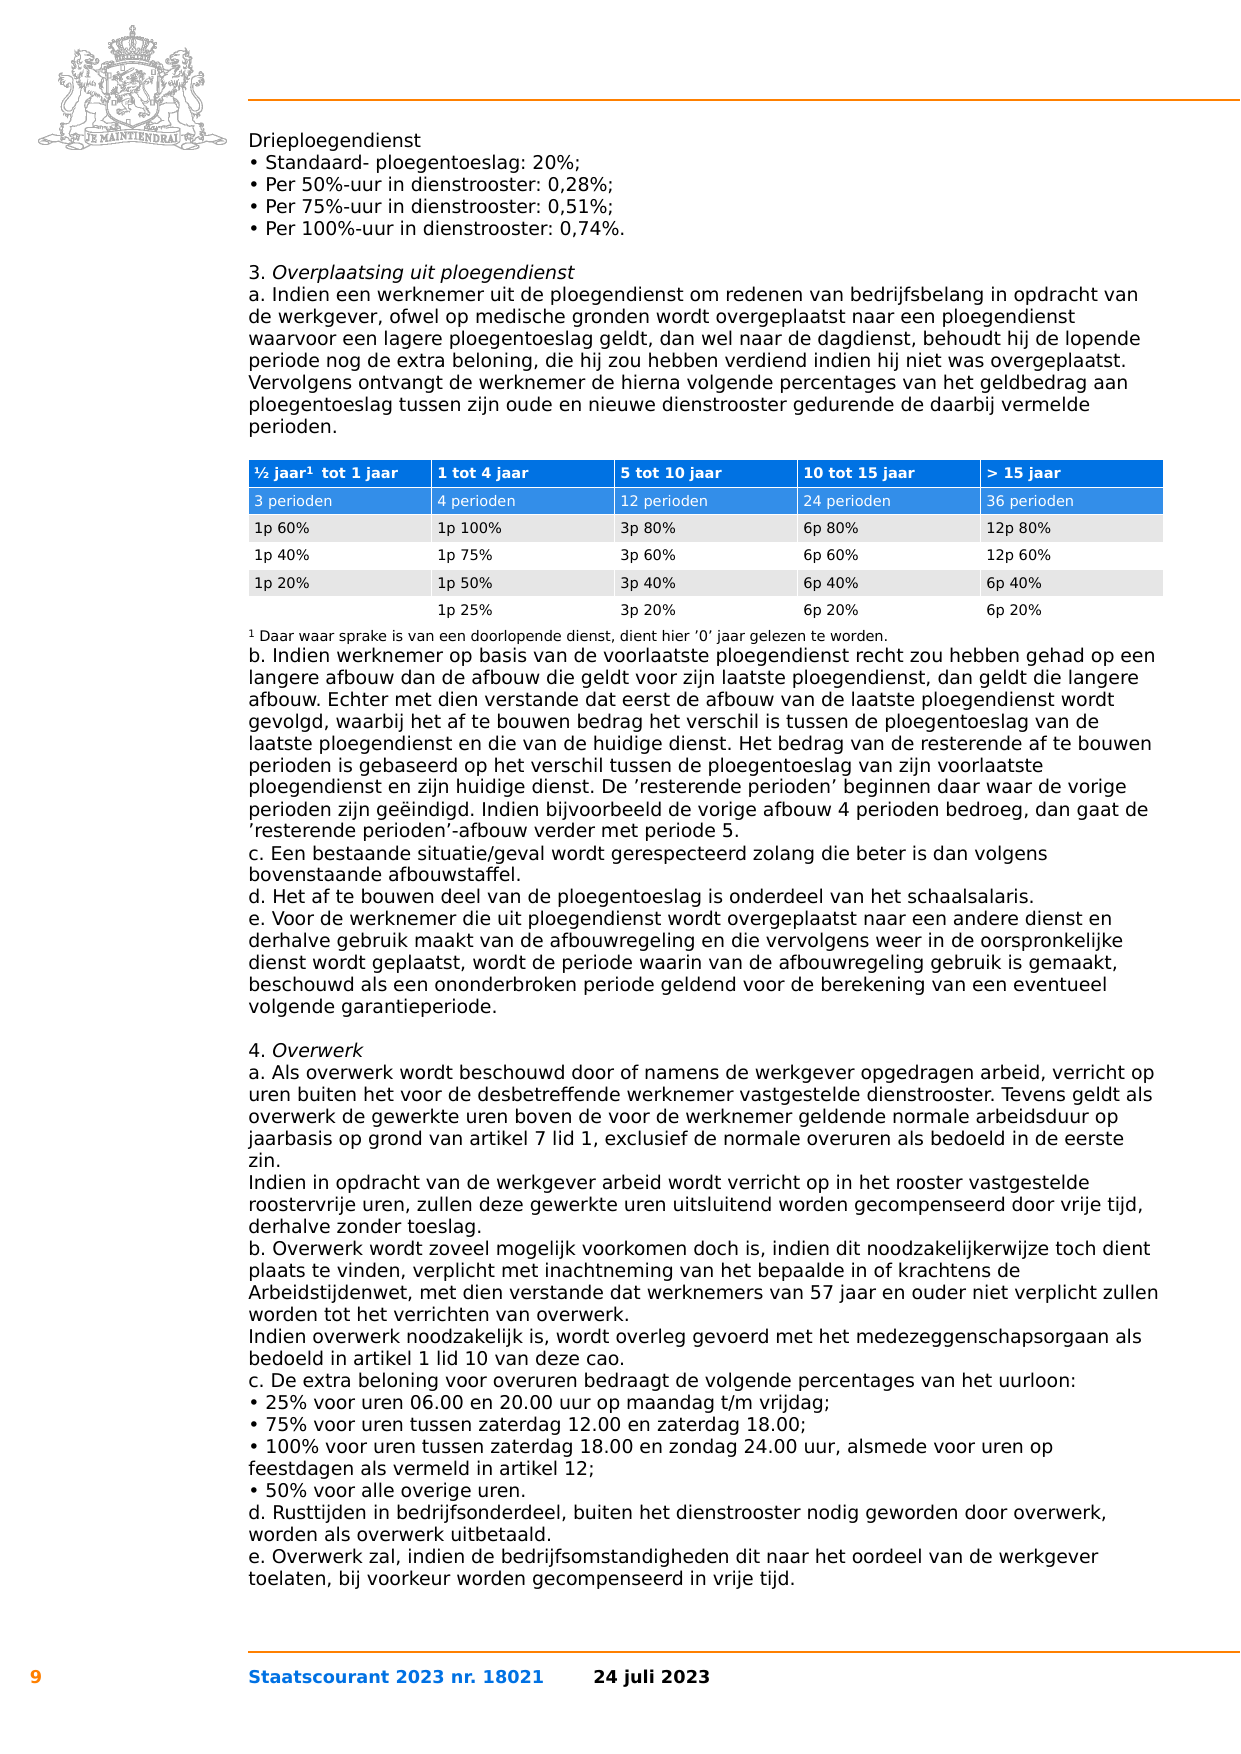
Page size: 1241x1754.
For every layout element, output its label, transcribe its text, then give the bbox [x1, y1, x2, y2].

text d. Het af te bouwen deel van de ploegentoeslag is onderdeel van het schaalsalaris. [248, 886, 1163, 908]
text b. Indien werknemer op basis van de voorlaatste ploegendienst recht zou hebben gehad op een langere afbouw dan de afbouw die geldt voor zijn laatste ploegendienst, dan geldt die langere afbouw. Echter met dien verstande dat eerst de afbouw van de laatste ploegendienst wordt gevolgd, waarbij het af te bouwen bedrag het verschil is tussen de ploegentoeslag van de laatste ploegendienst en die van de huidige dienst. Het bedrag van de resterende af te bouwen perioden is gebaseerd op het verschil tussen de ploegentoeslag van zijn voorlaatste ploegendienst en zijn huidige dienst. De ’resterende perioden’ beginnen daar waar de vorige perioden zijn geëindigd. Indien bijvoorbeeld de vorige afbouw 4 perioden bedroeg, dan gaat de ’resterende perioden’-afbouw verder met periode 5. [248, 644, 1163, 842]
table_cell 1p 40% [249, 543, 431, 569]
text • Standaard- ploegentoeslag: 20%; [248, 152, 1163, 174]
table_cell 6p 40% [798, 570, 980, 596]
table_cell 3p 40% [615, 570, 797, 596]
table_cell 12p 60% [981, 543, 1163, 569]
table_cell 1 Daar waar sprake is van een doorlopende dienst, dient hier ’0’ jaar gelezen te worden. [248, 625, 1163, 644]
table_cell 6p 80% [798, 515, 980, 542]
text c. Een bestaande situatie/geval wordt gerespecteerd zolang die beter is dan volgens bovenstaande afbouwstaffel. [248, 842, 1163, 886]
table_cell 3p 20% [615, 598, 797, 624]
text 3. Overplaatsing uit ploegendienst [248, 262, 1163, 284]
text e. Voor de werknemer die uit ploegendienst wordt overgeplaatst naar een andere dienst en derhalve gebruik maakt van de afbouwregeling en die vervolgens weer in de oorspronkelijke dienst wordt geplaatst, wordt de periode waarin van de afbouwregeling gebruik is gemaakt, beschouwd als een ononderbroken periode geldend voor de berekening van een eventueel volgende garantieperiode. [248, 908, 1163, 1018]
table_cell 36 perioden [981, 488, 1163, 514]
text Drieploegendienst [248, 130, 1163, 152]
text 4. Overwerk [248, 1040, 1163, 1062]
table_header > 15 jaar [981, 460, 1163, 487]
table_cell 6p 20% [798, 598, 980, 624]
table_cell 12 perioden [615, 488, 797, 514]
text • Per 75%-uur in dienstrooster: 0,51%; [248, 196, 1163, 218]
table_cell [249, 598, 431, 624]
table_cell 1p 60% [249, 515, 431, 542]
table_cell 6p 20% [981, 598, 1163, 624]
table_header 10 tot 15 jaar [798, 460, 980, 487]
table_cell 12p 80% [981, 515, 1163, 542]
table_header 5 tot 10 jaar [615, 460, 797, 487]
table_cell 4 perioden [432, 488, 614, 514]
table_cell 1p 25% [432, 598, 614, 624]
text • Per 50%-uur in dienstrooster: 0,28%; [248, 174, 1163, 196]
table_header ½ jaar1 tot 1 jaar [249, 460, 431, 487]
table_header 1 tot 4 jaar [432, 460, 614, 487]
table_cell 1p 20% [249, 570, 431, 596]
table_cell 3p 80% [615, 515, 797, 542]
text • 100% voor uren tussen zaterdag 18.00 en zondag 24.00 uur, alsmede voor uren op feestdagen als vermeld in artikel 12; [248, 1436, 1163, 1480]
picture [38, 25, 227, 150]
table_cell 3p 60% [615, 543, 797, 569]
table_cell 1p 50% [432, 570, 614, 596]
table_cell 1p 100% [432, 515, 614, 542]
text a. Indien een werknemer uit de ploegendienst om redenen van bedrijfsbelang in opdracht van de werkgever, ofwel op medische gronden wordt overgeplaatst naar een ploegendienst waarvoor een lagere ploegentoeslag geldt, dan wel naar de dagdienst, behoudt hij de lopende periode nog de extra beloning, die hij zou hebben verdiend indien hij niet was overgeplaatst. Vervolgens ontvangt de werknemer de hierna volgende percentages van het geldbedrag aan ploegentoeslag tussen zijn oude en nieuwe dienstrooster gedurende de daarbij vermelde perioden. [248, 284, 1163, 437]
table_cell 6p 40% [981, 570, 1163, 596]
text • 75% voor uren tussen zaterdag 12.00 en zaterdag 18.00; [248, 1414, 1163, 1436]
text d. Rusttijden in bedrijfsonderdeel, buiten het dienstrooster nodig geworden door overwerk, worden als overwerk uitbetaald. [248, 1502, 1163, 1546]
text • 25% voor uren 06.00 en 20.00 uur op maandag t/m vrijdag; [248, 1392, 1163, 1414]
text c. De extra beloning voor overuren bedraagt de volgende percentages van het uurloon: [248, 1370, 1163, 1392]
text e. Overwerk zal, indien de bedrijfsomstandigheden dit naar het oordeel van de werkgever toelaten, bij voorkeur worden gecompenseerd in vrije tijd. [248, 1546, 1163, 1589]
text a. Als overwerk wordt beschouwd door of namens de werkgever opgedragen arbeid, verricht op uren buiten het voor de desbetreffende werknemer vastgestelde dienstrooster. Tevens geldt als overwerk de gewerkte uren boven de voor de werknemer geldende normale arbeidsduur op jaarbasis op grond van artikel 7 lid 1, exclusief de normale overuren als bedoeld in de eerste zin. [248, 1062, 1163, 1172]
table_cell 1p 75% [432, 543, 614, 569]
text Indien in opdracht van de werkgever arbeid wordt verricht op in het rooster vastgestelde roostervrije uren, zullen deze gewerkte uren uitsluitend worden gecompenseerd door vrije tijd, derhalve zonder toeslag. [248, 1172, 1163, 1238]
table_cell 24 perioden [798, 488, 980, 514]
table_cell 3 perioden [249, 488, 431, 514]
text Indien overwerk noodzakelijk is, wordt overleg gevoerd met het medezeggenschapsorgaan als bedoeld in artikel 1 lid 10 van deze cao. [248, 1326, 1163, 1370]
text • 50% voor alle overige uren. [248, 1480, 1163, 1502]
text • Per 100%-uur in dienstrooster: 0,74%. [248, 218, 1163, 240]
text b. Overwerk wordt zoveel mogelijk voorkomen doch is, indien dit noodzakelijkerwijze toch dient plaats te vinden, verplicht met inachtneming van het bepaalde in of krachtens de Arbeidstijdenwet, met dien verstande dat werknemers van 57 jaar en ouder niet verplicht zullen worden tot het verrichten van overwerk. [248, 1238, 1163, 1326]
table_cell 6p 60% [798, 543, 980, 569]
